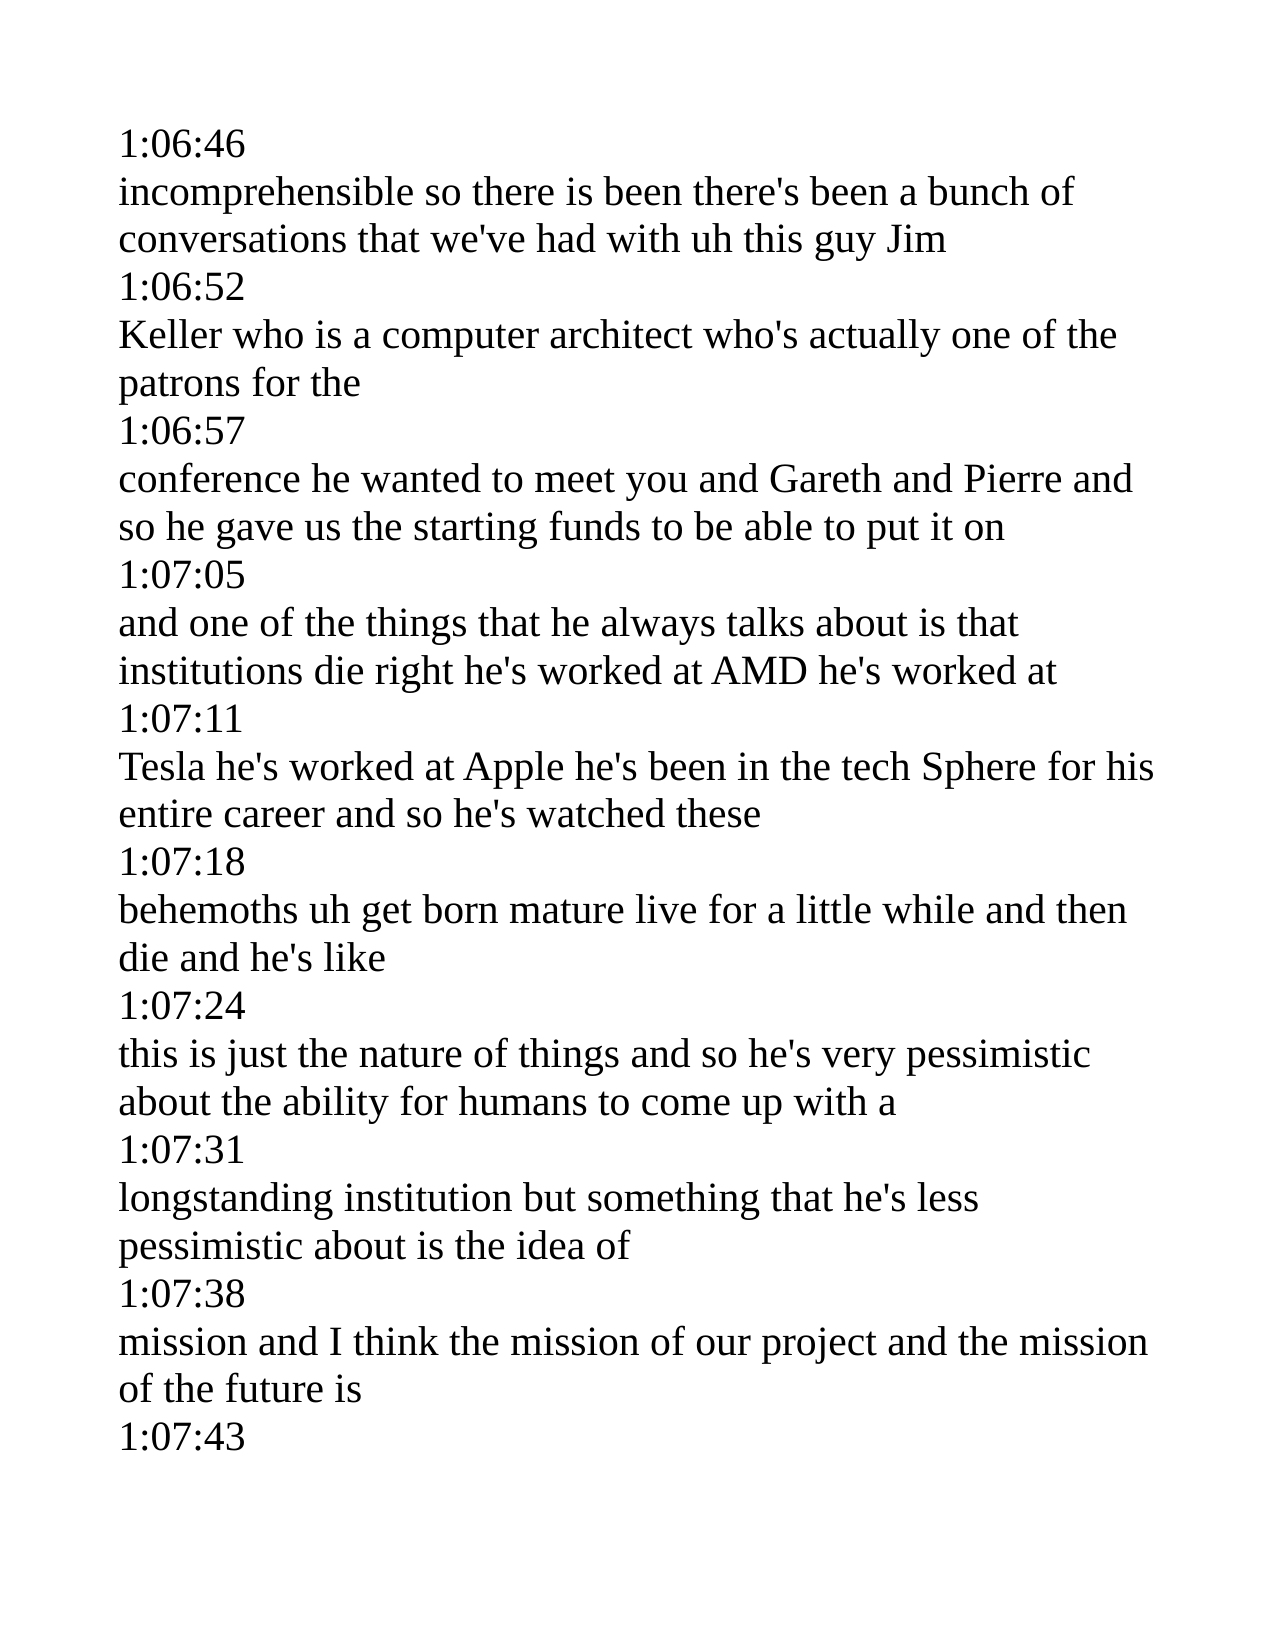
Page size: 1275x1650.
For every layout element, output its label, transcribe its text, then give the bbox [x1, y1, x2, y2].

text this is just the nature of things and so he's very pessimistic about the ability for humans to come up with a [118, 1028, 1157, 1124]
text 1:07:11 [118, 693, 1157, 741]
text 1:07:38 [118, 1268, 1157, 1316]
text and one of the things that he always talks about is that institutions die right he's worked at AMD he's worked at [118, 597, 1157, 693]
text 1:07:18 [118, 837, 1157, 885]
text 1:06:52 [118, 262, 1157, 310]
text 1:07:43 [118, 1412, 1157, 1460]
text 1:06:57 [118, 406, 1157, 453]
text longstanding institution but something that he's less pessimistic about is the idea of [118, 1172, 1157, 1268]
text Tesla he's worked at Apple he's been in the tech Sphere for his entire career and so he's watched these [118, 741, 1157, 837]
text 1:07:24 [118, 981, 1157, 1028]
text incomprehensible so there is been there's been a bunch of conversations that we've had with uh this guy Jim [118, 166, 1157, 262]
text Keller who is a computer architect who's actually one of the patrons for the [118, 310, 1157, 406]
text 1:06:46 [118, 118, 1157, 166]
text behemoths uh get born mature live for a little while and then die and he's like [118, 885, 1157, 981]
text 1:07:31 [118, 1124, 1157, 1172]
text mission and I think the mission of our project and the mission of the future is [118, 1316, 1157, 1412]
text conference he wanted to meet you and Gareth and Pierre and so he gave us the starting funds to be able to put it on [118, 453, 1157, 549]
text 1:07:05 [118, 549, 1157, 597]
